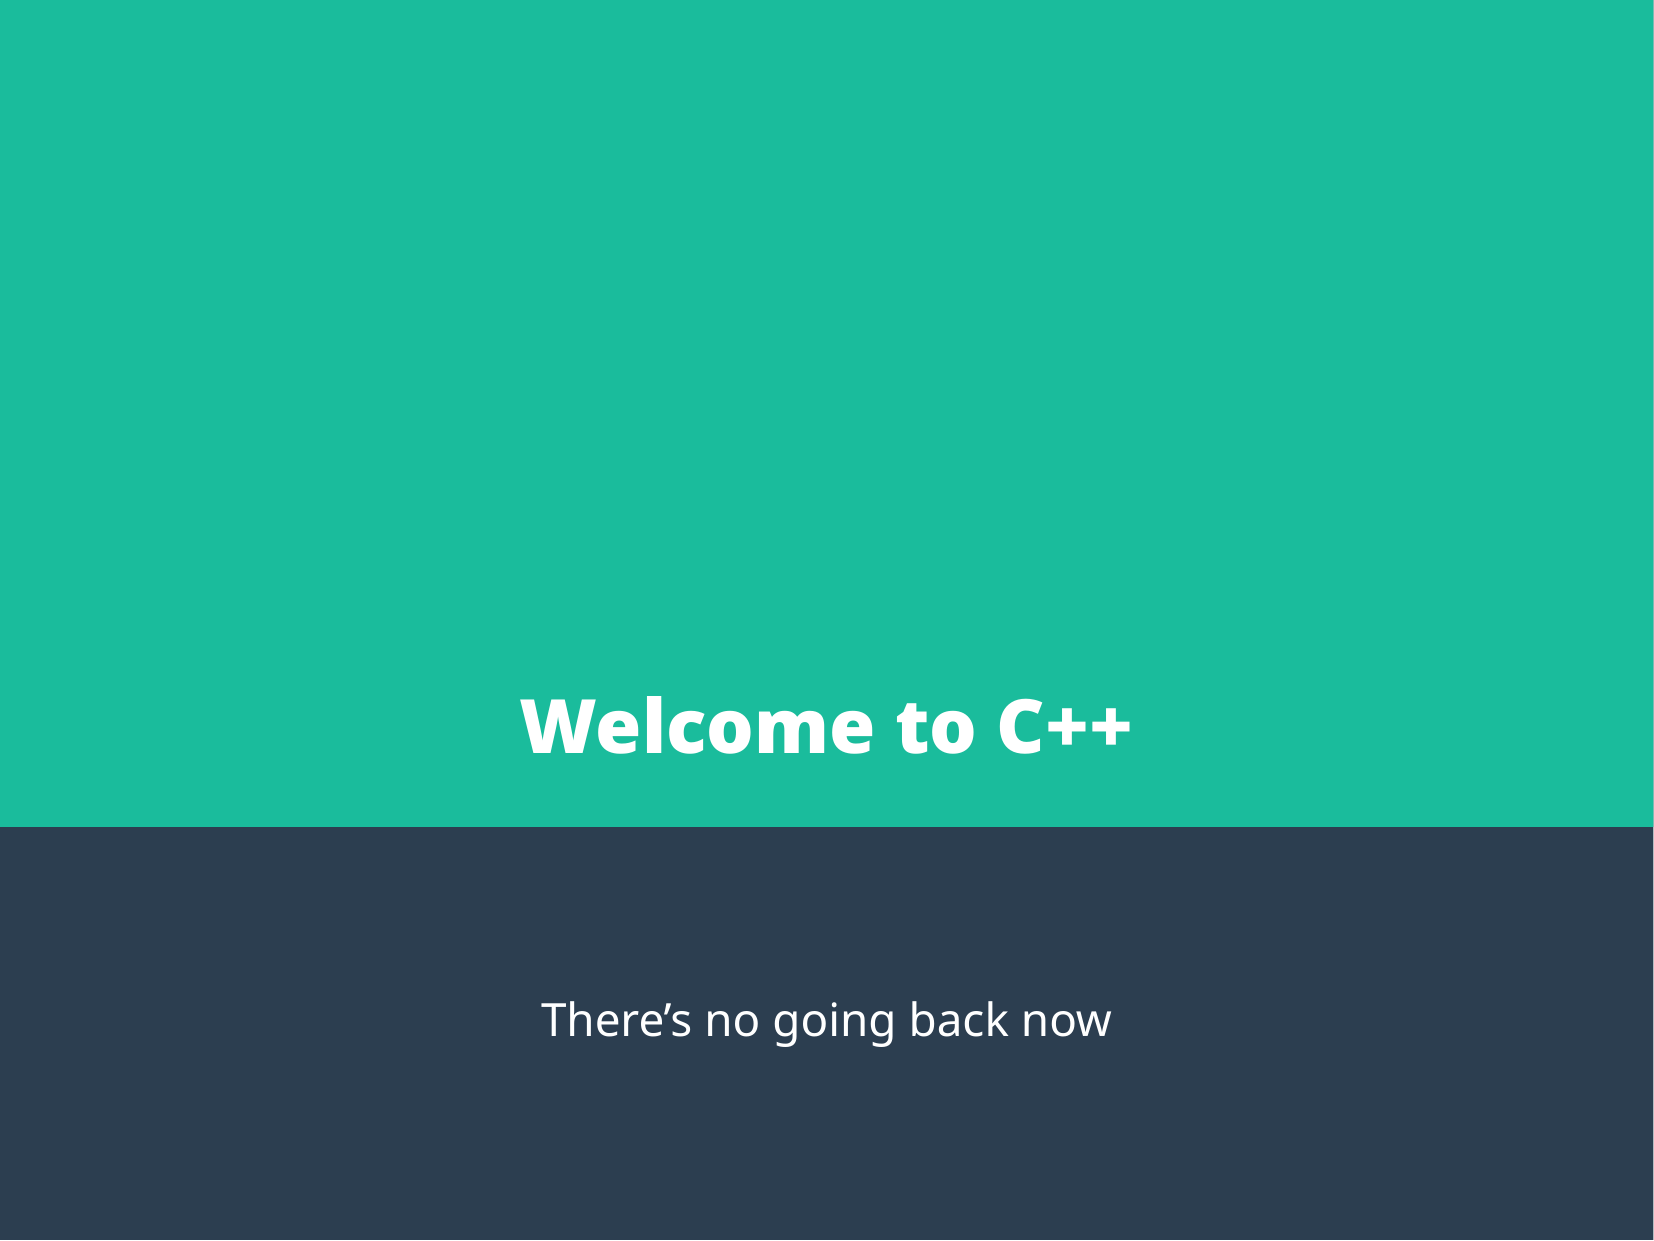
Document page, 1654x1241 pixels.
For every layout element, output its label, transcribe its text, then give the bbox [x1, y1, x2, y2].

title Welcome to C++ [58, 620, 1595, 778]
subtitle There’s no going back now [58, 856, 1595, 1182]
